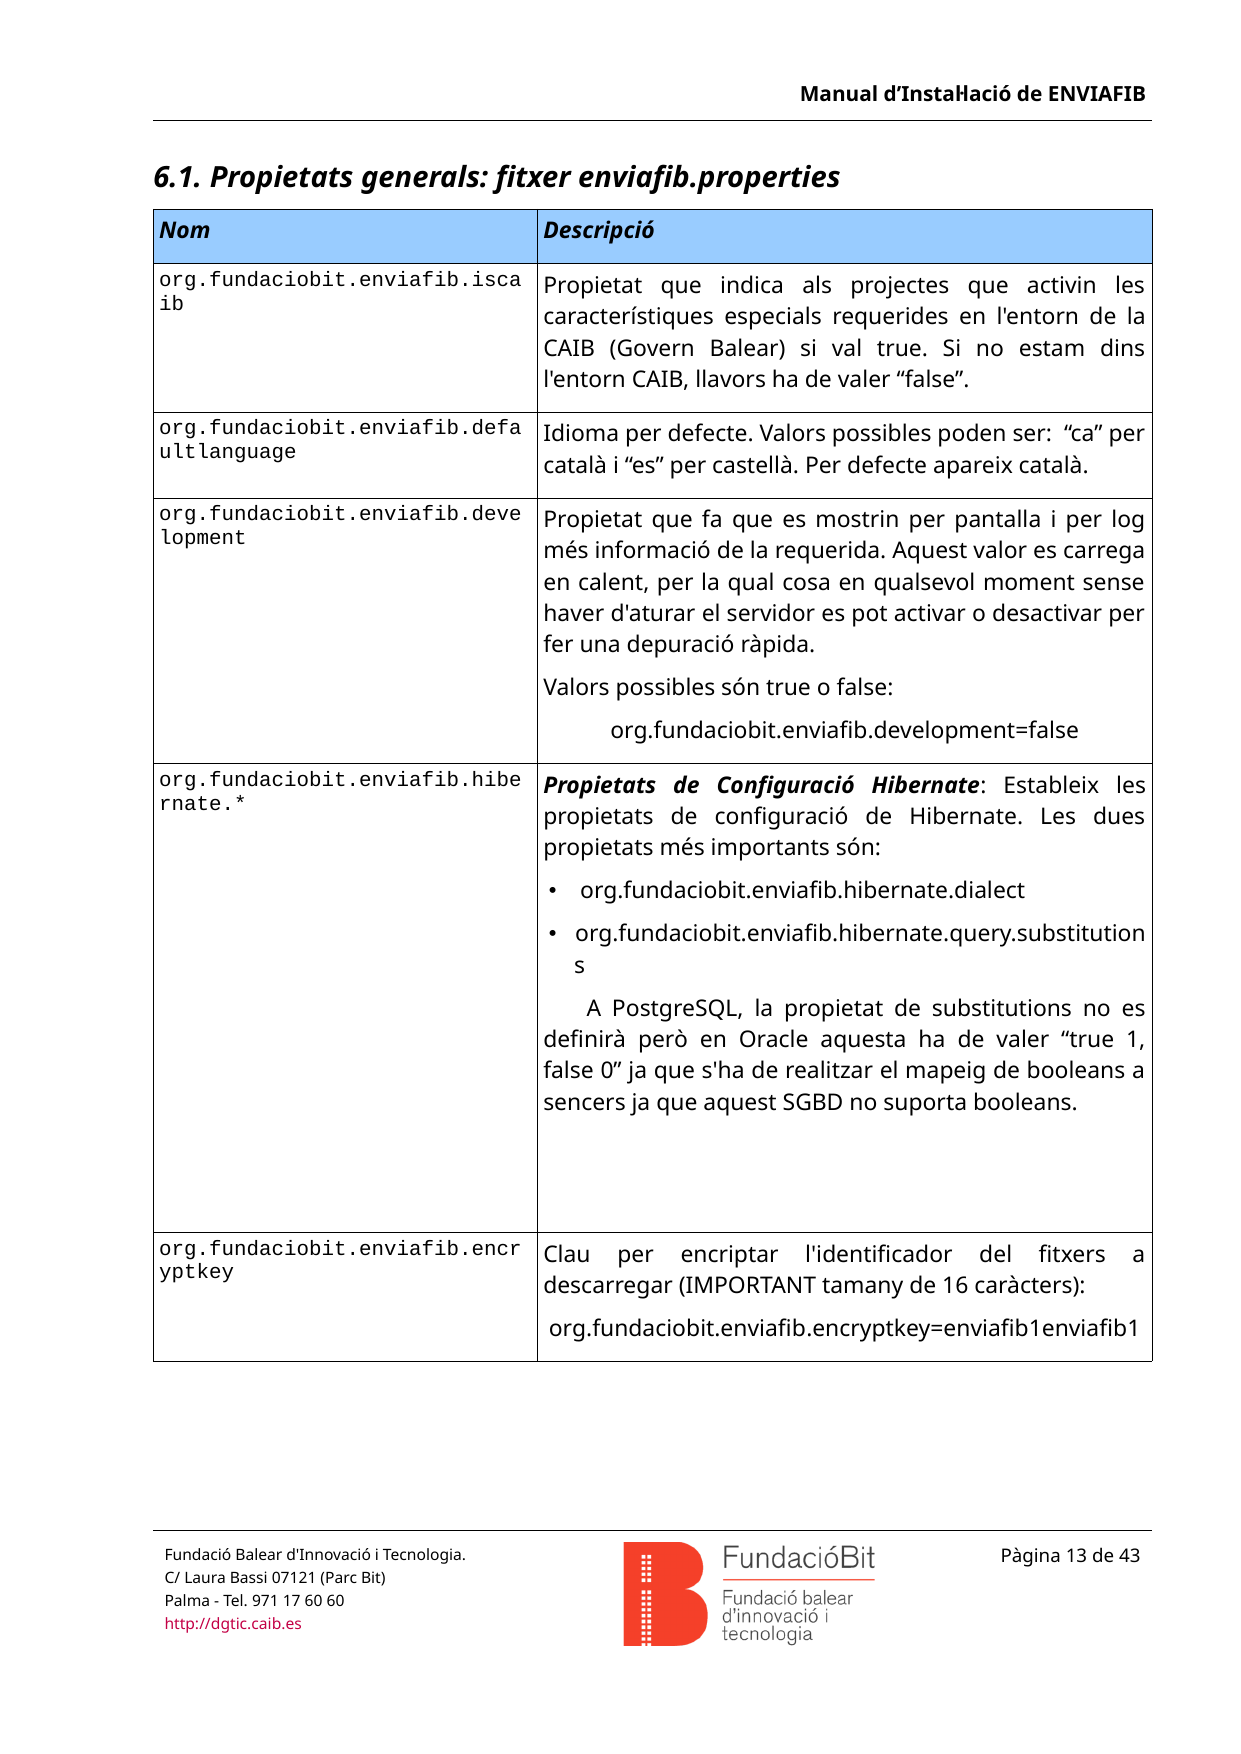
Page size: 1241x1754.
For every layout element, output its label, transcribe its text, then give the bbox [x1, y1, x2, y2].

table_cell org.fundaciobit.enviafib.encryptkey [154, 1233, 537, 1361]
table_cell org.fundaciobit.enviafib.hibernate.* [154, 764, 537, 1232]
table_cell org.fundaciobit.enviafib.defaultlanguage [154, 413, 537, 497]
table_cell org.fundaciobit.enviafib.iscaib [154, 264, 537, 412]
table_cell Idioma per defecte. Valors possibles poden ser: “ca” per català i “es” per castellà. Per defecte apareix català. [538, 413, 1152, 497]
table_cell Propietat que fa que es mostrin per pantalla i per log més informació de la requerida. Aquest valor es carrega en calent, per la qual cosa en qualsevol moment sense haver d'aturar el servidor es pot activar o desactivar per fer una depuració ràpida. Valors possibles són true o false: org.fundaciobit.enviafib.development=false [538, 499, 1152, 763]
picture [623, 1542, 875, 1646]
table_header Descripció [538, 210, 1152, 263]
table_cell org.fundaciobit.enviafib.development [154, 499, 537, 763]
table_cell Propietats de Configuració Hibernate: Estableix les propietats de configuració de Hibernate. Les dues propietats més importants són: org.fundaciobit.enviafib.hibernate.dialect org.fundaciobit.enviafib.hibernate.query.substitutions A PostgreSQL, la propietat de substitutions no es definirà però en Oracle aquesta ha de valer “true 1, false 0” ja que s'ha de realitzar el mapeig de booleans a sencers ja que aquest SGBD no suporta booleans. [538, 764, 1152, 1232]
table_cell Clau per encriptar l'identificador del fitxers a descarregar (IMPORTANT tamany de 16 caràcters): org.fundaciobit.enviafib.encryptkey=enviafib1enviafib1 [538, 1233, 1152, 1361]
subtitle Propietats generals: fitxer enviafib.properties [153, 156, 1152, 196]
table_header Nom [154, 210, 537, 263]
table_cell Propietat que indica als projectes que activin les característiques especials requerides en l'entorn de la CAIB (Govern Balear) si val true. Si no estam dins l'entorn CAIB, llavors ha de valer “false”. [538, 264, 1152, 412]
